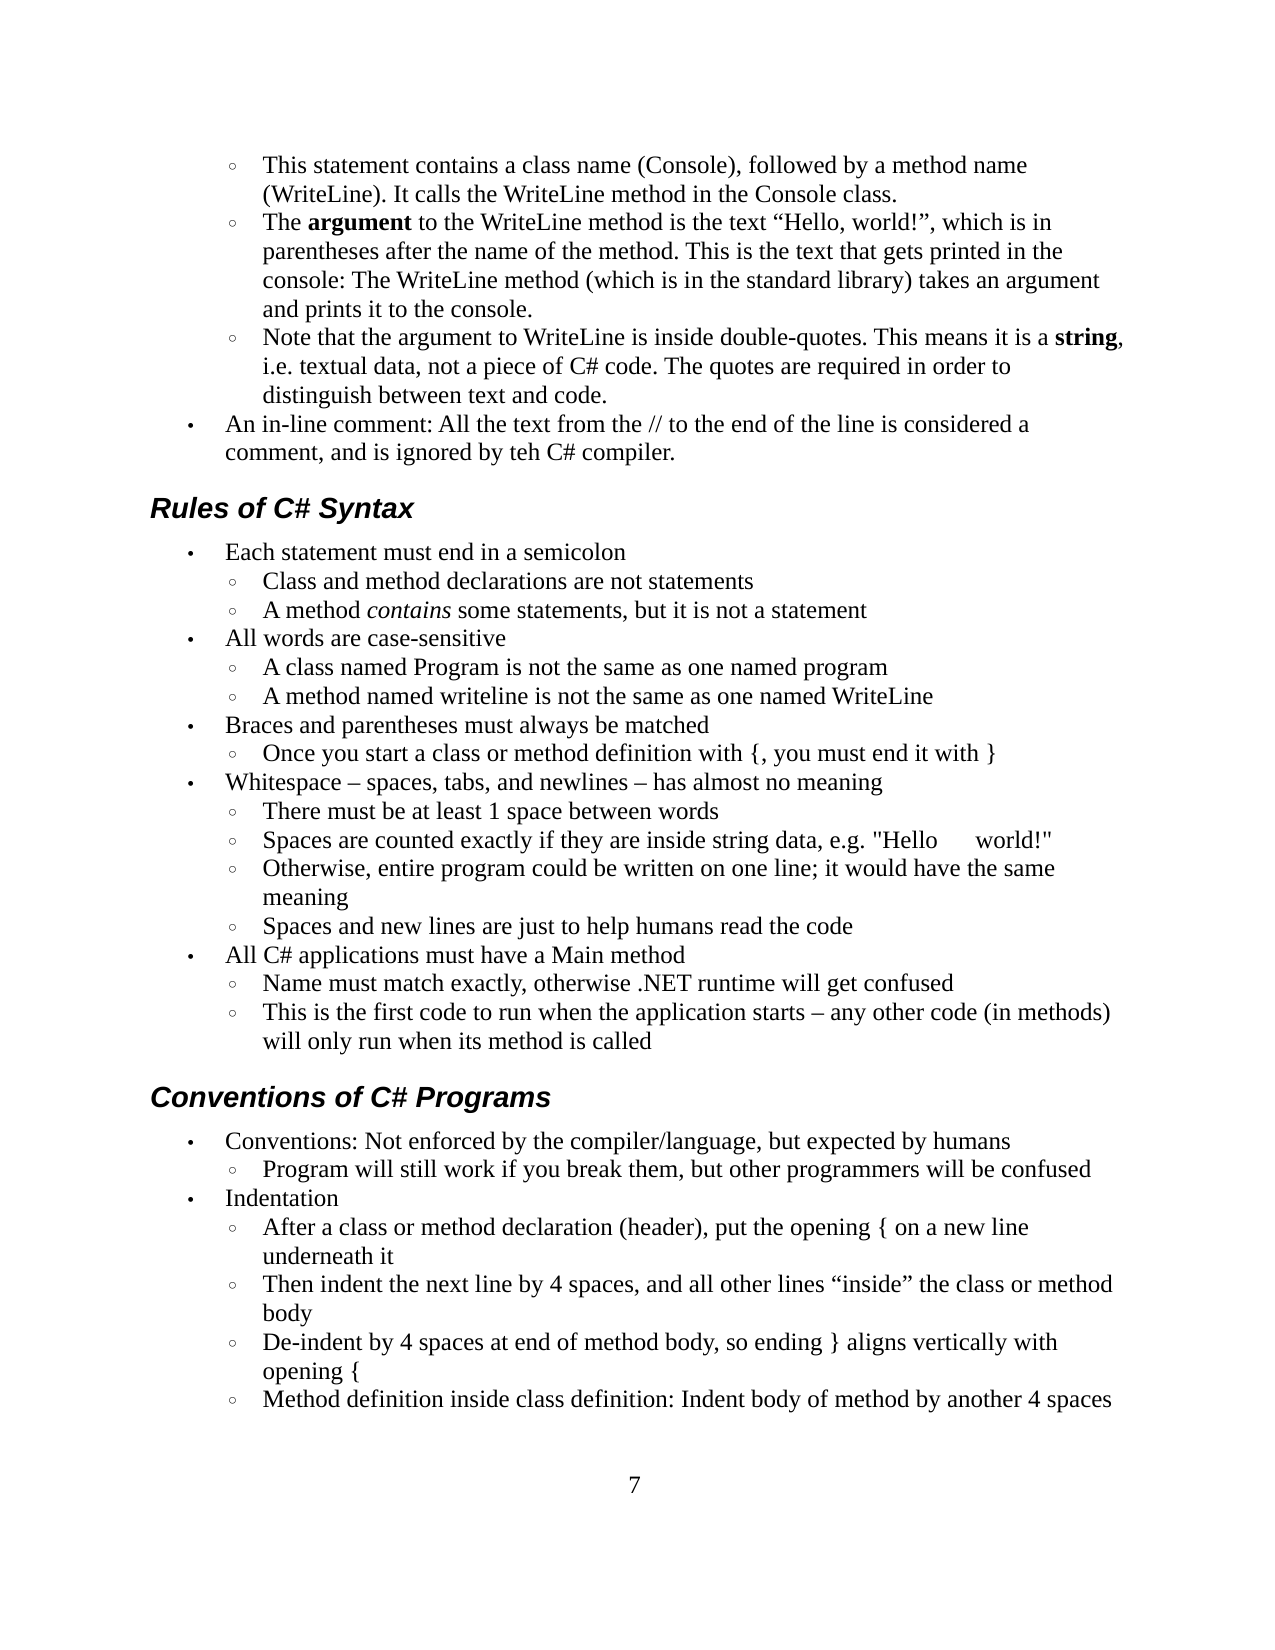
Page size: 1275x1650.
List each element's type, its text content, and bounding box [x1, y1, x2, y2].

list De-indent by 4 spaces at end of method body, so ending } aligns vertically with opening { [225, 1327, 1125, 1384]
list Each statement must end in a semicolon [187, 537, 1125, 566]
list Braces and parentheses must always be matched [187, 710, 1125, 738]
list Indentation [187, 1183, 1125, 1212]
list Name must match exactly, otherwise .NET runtime will get confused [225, 968, 1125, 997]
list Otherwise, entire program could be written on one line; it would have the same meaning [225, 853, 1125, 911]
list Note that the argument to WriteLine is inside double-quotes. This means it is a string, i.e. textual data, not a piece of C# code. The quotes are required in order to distinguish between text and code. [225, 322, 1125, 409]
list There must be at least 1 space between words [225, 796, 1125, 825]
list All words are case-sensitive [187, 623, 1125, 652]
list An in-line comment: All the text from the // to the end of the line is considered a comment, and is ignored by teh C# compiler. [187, 409, 1125, 466]
list All C# applications must have a Main method [187, 940, 1125, 968]
list The argument to the WriteLine method is the text “Hello, world!”, which is in parentheses after the name of the method. This is the text that gets printed in the console: The WriteLine method (which is in the standard library) takes an argument and prints it to the console. [225, 207, 1125, 322]
list Whitespace – spaces, tabs, and newlines – has almost no meaning [187, 767, 1125, 796]
list Program will still work if you break them, but other programmers will be confused [225, 1154, 1125, 1183]
list Method definition inside class definition: Indent body of method by another 4 spaces [225, 1384, 1125, 1413]
list Conventions: Not enforced by the compiler/language, but expected by humans [187, 1126, 1125, 1154]
list Spaces are counted exactly if they are inside string data, e.g. "Hello world!" [225, 825, 1125, 853]
list Once you start a class or method definition with {, you must end it with } [225, 738, 1125, 767]
list Spaces and new lines are just to help humans read the code [225, 911, 1125, 940]
list A class named Program is not the same as one named program [225, 652, 1125, 681]
list A method contains some statements, but it is not a statement [225, 595, 1125, 623]
subtitle Rules of C# Syntax [150, 491, 1125, 525]
list A method named writeline is not the same as one named WriteLine [225, 681, 1125, 710]
list Then indent the next line by 4 spaces, and all other lines “inside” the class or method body [225, 1269, 1125, 1327]
subtitle Conventions of C# Programs [150, 1080, 1125, 1113]
list This is the first code to run when the application starts – any other code (in methods) will only run when its method is called [225, 997, 1125, 1055]
list Class and method declarations are not statements [225, 566, 1125, 595]
list After a class or method declaration (header), put the opening { on a new line underneath it [225, 1212, 1125, 1269]
list This statement contains a class name (Console), followed by a method name (WriteLine). It calls the WriteLine method in the Console class. [225, 150, 1125, 207]
